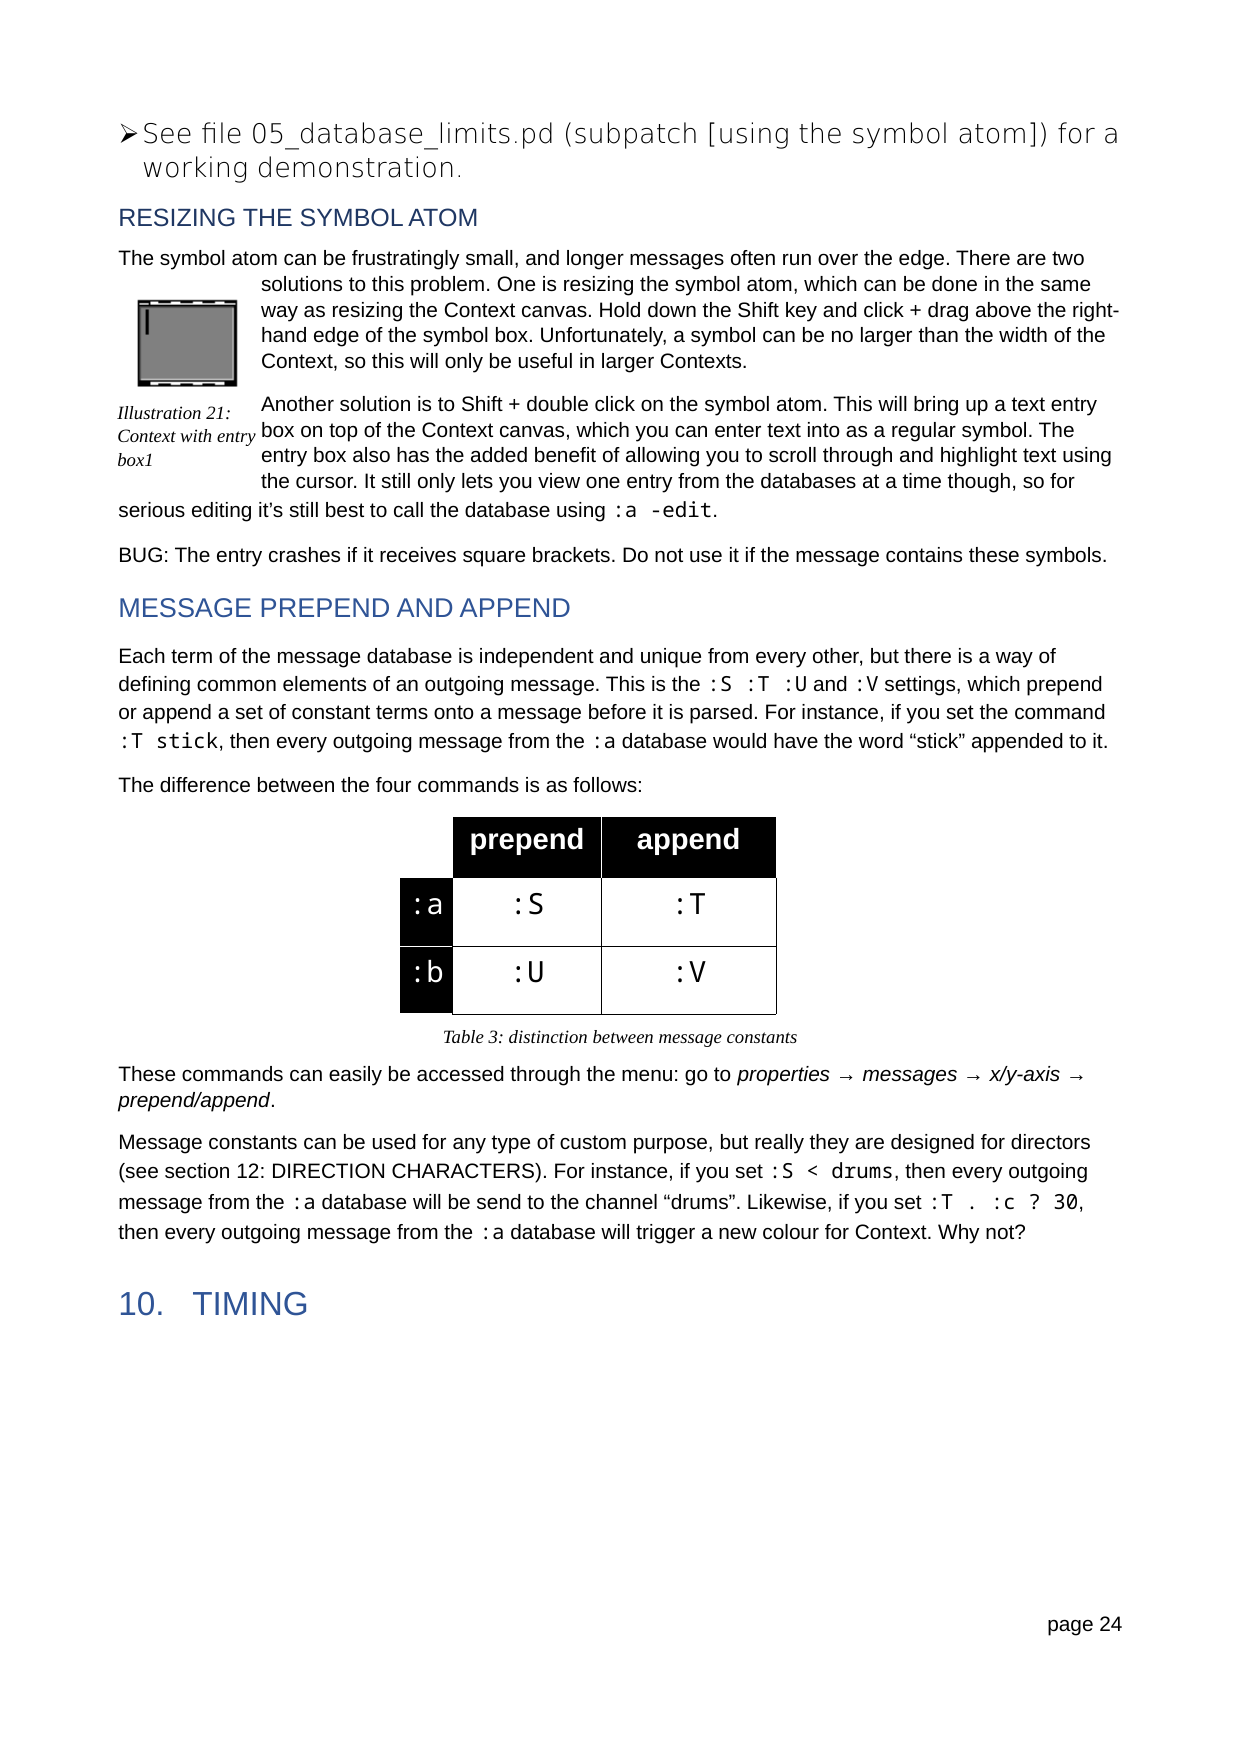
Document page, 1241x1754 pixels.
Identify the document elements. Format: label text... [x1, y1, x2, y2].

list See file 05_database_limits.pd (subpatch [using the symbol atom]) for a working demonstration. [118, 118, 1122, 184]
text Each term of the message database is independent and unique from every other, but there is a way of defining common elements of an outgoing message. This is the :S :T :U and :V settings, which prepend or append a set of constant terms onto a message before it is parsed. For instance, if you set the command :T stick, then every outgoing message from the :a database would have the word “stick” appended to it. [118, 643, 1122, 754]
text Table 3: distinction between message constants [118, 1026, 1122, 1048]
text These commands can easily be accessed through the menu: go to properties → messages → x/y-axis → prepend/append. [118, 1062, 1122, 1112]
subtitle TIMING [118, 1283, 1122, 1322]
subtitle RESIZING THE SYMBOL ATOM [118, 203, 1122, 232]
table_cell :a [400, 878, 452, 946]
table_header [399, 816, 452, 878]
table_cell :S [453, 879, 601, 946]
table_cell :U [453, 947, 601, 1013]
table_header prepend [453, 817, 601, 878]
text The symbol atom can be frustratingly small, and longer messages often run over the edge. There are two solutions to this problem. One is resizing the symbol atom, which can be done in the same way as resizing the Context canvas. Hold down the Shift key and click + drag above the right-hand edge of the symbol box. Unfortunately, a symbol can be no larger than the width of the Context, so this will only be useful in larger Contexts. [117, 246, 1122, 373]
table_cell :T [602, 879, 776, 946]
text Another solution is to Shift + double click on the symbol atom. This will bring up a text entry box on top of the Context canvas, which you can enter text into as a regular symbol. The entry box also has the added benefit of allowing you to scroll through and highlight text using the cursor. It still only lets you view one entry from the databases at a time though, so for serious editing it’s still best to call the database using :a -edit. [118, 392, 1122, 524]
table_header append [602, 817, 776, 878]
text BUG: The entry crashes if it receives square brackets. Do not use it if the message contains these symbols. [118, 542, 1122, 566]
text Illustration 21: Context with entry box1 [117, 401, 261, 470]
picture [117, 283, 261, 401]
table_cell :b [400, 947, 452, 1013]
text The difference between the four commands is as follows: [118, 773, 1122, 797]
table_cell :V [602, 947, 776, 1013]
subtitle MESSAGE PREPEND AND APPEND [118, 592, 1122, 623]
text Message constants can be used for any type of custom purpose, but really they are designed for directors (see section 12: DIRECTION CHARACTERS). For instance, if you set :S < drums, then every outgoing message from the :a database will be send to the channel “drums”. Likewise, if you set :T . :c ? 30, then every outgoing message from the :a database will trigger a new colour for Context. Why not? [118, 1130, 1122, 1246]
